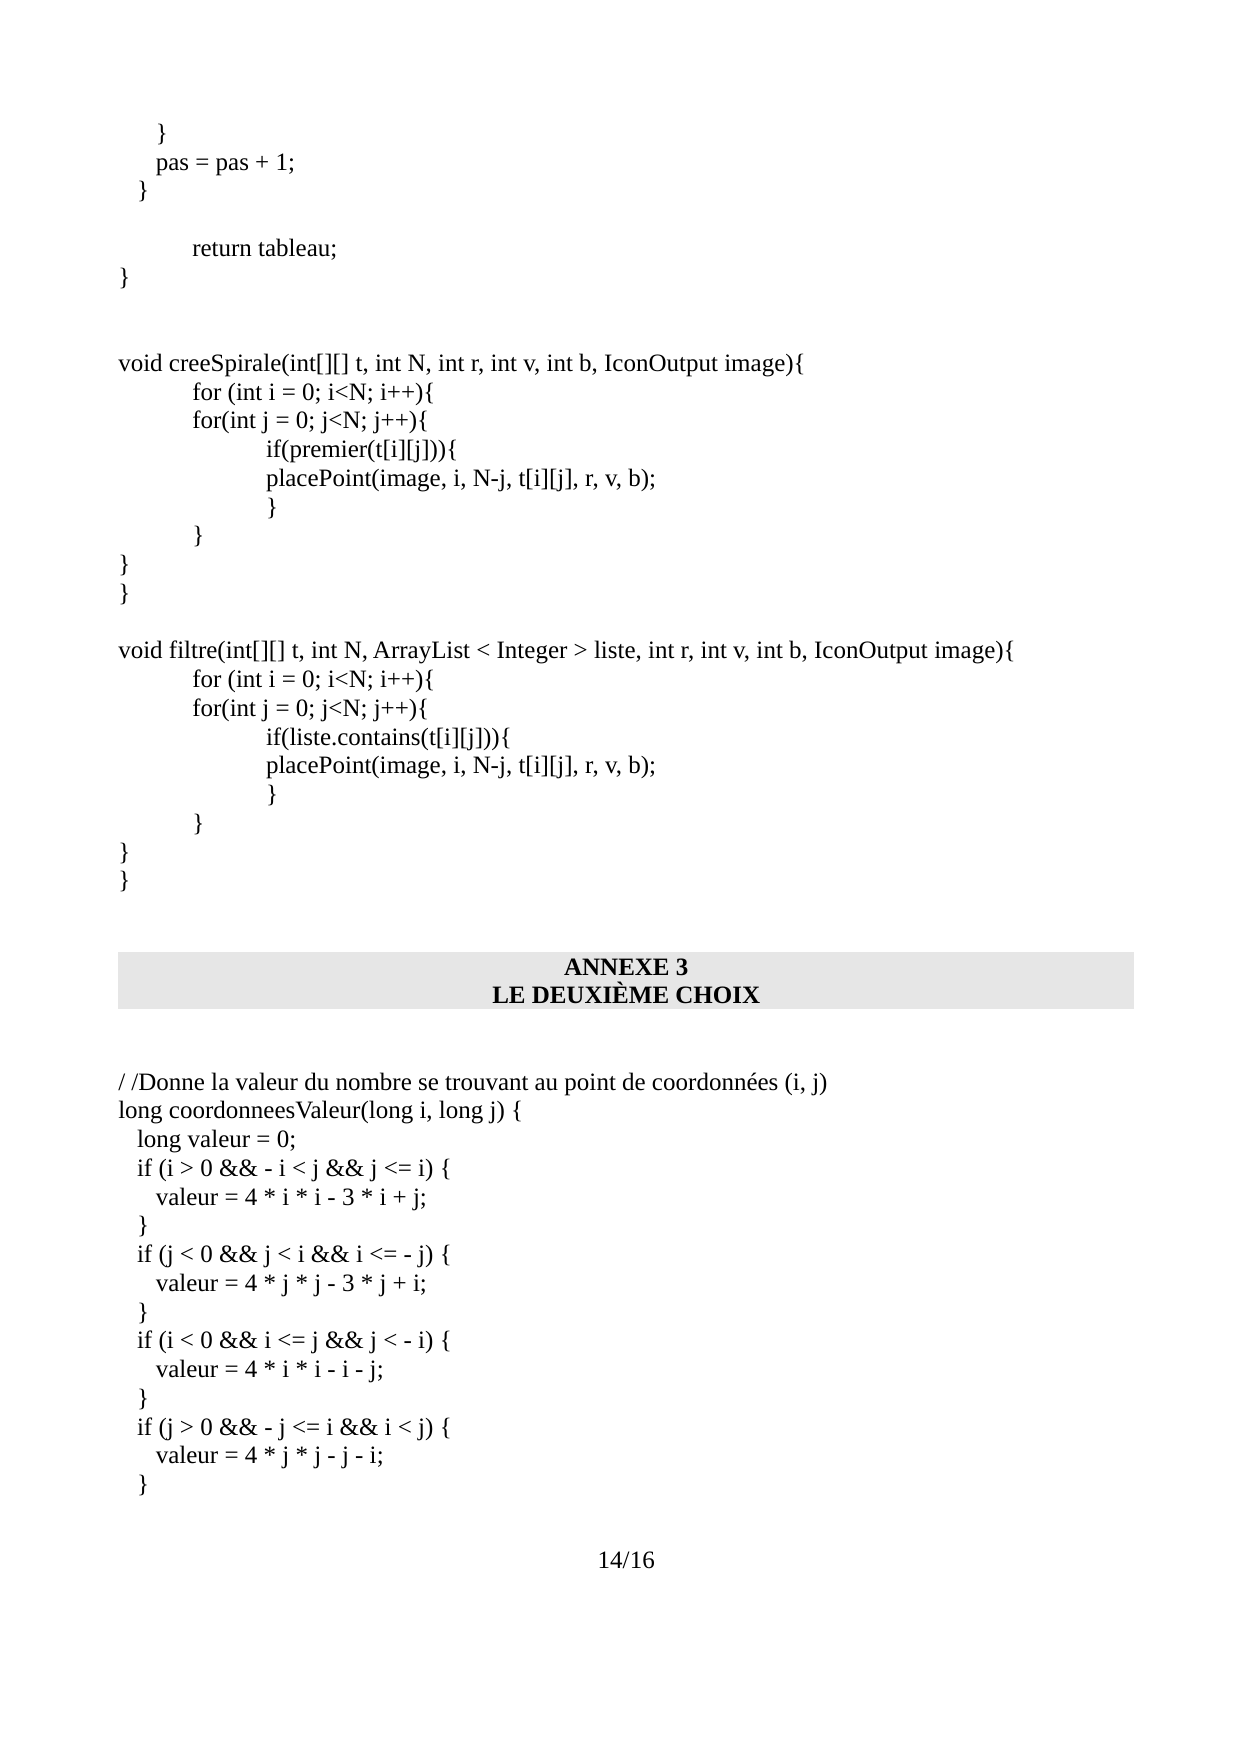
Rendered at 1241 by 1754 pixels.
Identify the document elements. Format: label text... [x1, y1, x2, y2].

text for(int j = 0; j<N; j++){ [118, 693, 1134, 722]
text } [118, 1469, 1134, 1498]
text void creeSpirale(int[][] t, int N, int r, int v, int b, IconOutput image){ [118, 348, 1134, 377]
text } [118, 808, 1134, 837]
text void filtre(int[][] t, int N, ArrayList < Integer > liste, int r, int v, int b, IconOutput image){ [118, 636, 1134, 664]
text } [118, 176, 1134, 204]
text pas = pas + 1; [118, 147, 1134, 176]
text } [118, 866, 1134, 894]
text if (i < 0 && i <= j && j < - i) { [118, 1326, 1134, 1354]
text if (j > 0 && - j <= i && i < j) { [118, 1412, 1134, 1441]
text } [118, 118, 1134, 147]
text } [118, 549, 1134, 578]
text } [118, 837, 1134, 866]
text } [118, 1383, 1134, 1412]
text for (int i = 0; i<N; i++){ [118, 377, 1134, 406]
text placePoint(image, i, N-j, t[i][j], r, v, b); [118, 751, 1134, 779]
text if(liste.contains(t[i][j])){ [118, 722, 1134, 751]
text } [118, 1297, 1134, 1326]
text } [118, 262, 1134, 291]
text } [118, 578, 1134, 607]
text long coordonneesValeur(long i, long j) { [118, 1096, 1134, 1124]
text return tableau; [118, 233, 1134, 262]
text LE DEUXIÈME CHOIX [118, 981, 1134, 1009]
text placePoint(image, i, N-j, t[i][j], r, v, b); [118, 463, 1134, 492]
text valeur = 4 * j * j - 3 * j + i; [118, 1268, 1134, 1297]
text } [118, 1211, 1134, 1239]
text if (i > 0 && - i < j && j <= i) { [118, 1153, 1134, 1182]
text valeur = 4 * j * j - j - i; [118, 1441, 1134, 1469]
text valeur = 4 * i * i - 3 * i + j; [118, 1182, 1134, 1211]
text for (int i = 0; i<N; i++){ [118, 664, 1134, 693]
text / /Donne la valeur du nombre se trouvant au point de coordonnées (i, j) [118, 1067, 1134, 1096]
text long valeur = 0; [118, 1124, 1134, 1153]
text } [118, 492, 1134, 521]
text for(int j = 0; j<N; j++){ [118, 406, 1134, 434]
text } [118, 521, 1134, 549]
text ANNEXE 3 [118, 952, 1134, 981]
text if (j < 0 && j < i && i <= - j) { [118, 1239, 1134, 1268]
text } [118, 779, 1134, 808]
text valeur = 4 * i * i - i - j; [118, 1354, 1134, 1383]
text if(premier(t[i][j])){ [118, 434, 1134, 463]
